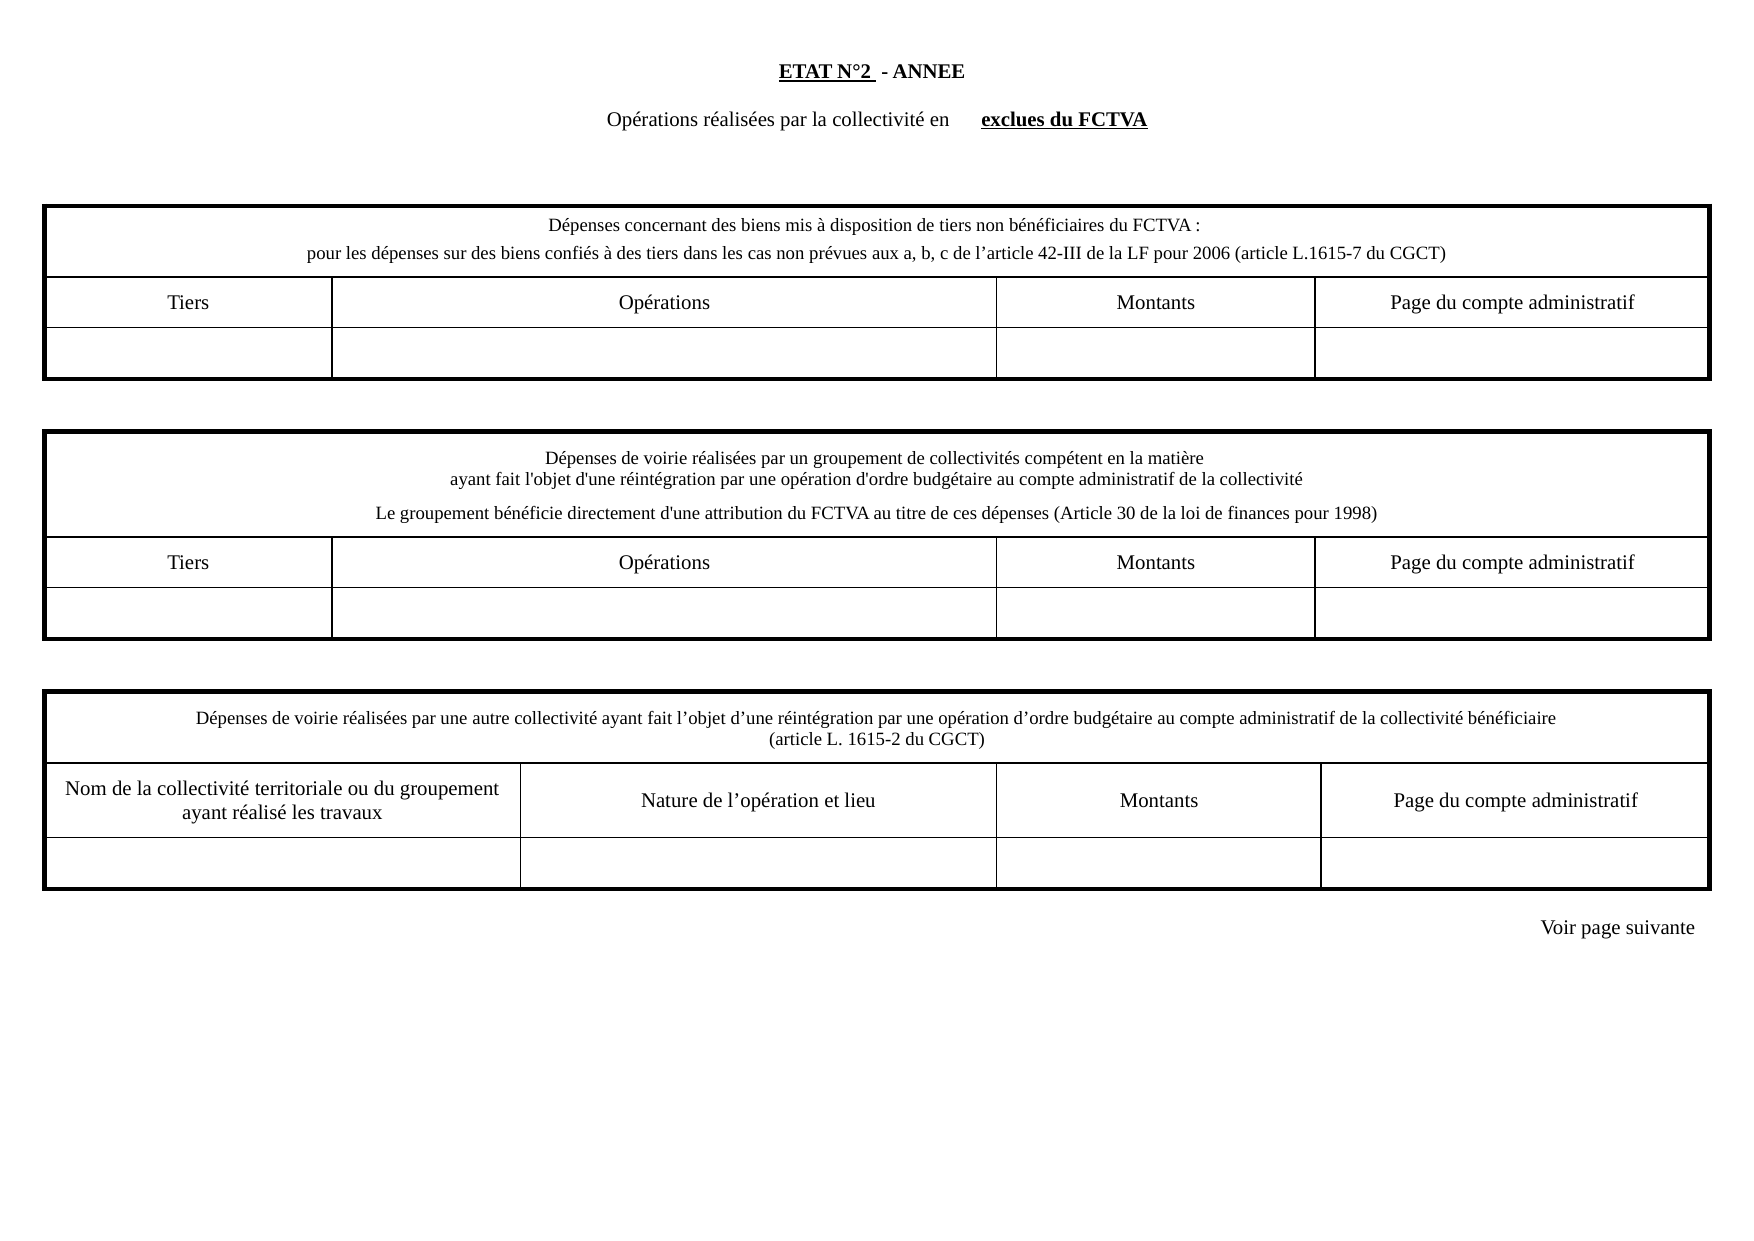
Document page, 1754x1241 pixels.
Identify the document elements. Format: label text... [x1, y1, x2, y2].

table_cell [47, 328, 331, 352]
table_cell [333, 613, 996, 637]
table_cell [47, 838, 520, 862]
table_cell [47, 863, 520, 887]
table_header Dépenses de voirie réalisées par une autre collectivité ayant fait l’objet d’une réintégration par une opération d’ordre budgétaire au compte administratif de la collectivité bénéficiaire (article L. 1615-2 du CGCT) [47, 694, 1707, 762]
table_cell [333, 353, 996, 377]
table_cell [1322, 838, 1707, 862]
table_cell Page du compte administratif [1316, 278, 1707, 327]
table_cell Nature de l’opération et lieu [521, 764, 996, 837]
table_cell [333, 328, 996, 352]
table_cell [521, 863, 996, 887]
table_cell [1316, 328, 1707, 352]
table_header Dépenses concernant des biens mis à disposition de tiers non bénéficiaires du FCTVA : pour les dépenses sur des biens confiés à des tiers dans les cas non prévues aux a, b, c de l’article 42-III de la LF pour 2006 (article L.1615-7 du CGCT) [47, 208, 1707, 276]
table_cell Montants [997, 278, 1314, 327]
table_cell Nom de la collectivité territoriale ou du groupement ayant réalisé les travaux [47, 764, 520, 837]
text Opérations réalisées par la collectivité en exclues du FCTVA [59, 107, 1695, 131]
table_cell [1316, 588, 1707, 612]
table_header Dépenses de voirie réalisées par un groupement de collectivités compétent en la matière ayant fait l'objet d'une réintégration par une opération d'ordre budgétaire au compte administratif de la collectivité Le groupement bénéficie directement d'une attribution du FCTVA au titre de ces dépenses (Article 30 de la loi de finances pour 1998) [47, 434, 1707, 536]
table_cell [997, 613, 1314, 637]
table_cell [997, 588, 1314, 612]
table_cell [997, 328, 1314, 352]
text ETAT N°2 - ANNEE [59, 59, 1695, 83]
table_cell Opérations [333, 538, 996, 587]
table_cell [47, 588, 331, 612]
table_cell Opérations [333, 278, 996, 327]
table_cell [47, 613, 331, 637]
table_cell Page du compte administratif [1316, 538, 1707, 587]
table_cell Tiers [47, 538, 331, 587]
table_cell Page du compte administratif [1322, 764, 1707, 837]
table_cell Montants [997, 764, 1320, 837]
text Voir page suivante [59, 915, 1695, 939]
table_cell [1316, 613, 1707, 637]
table_cell [997, 838, 1320, 862]
table_cell [521, 838, 996, 862]
table_cell Tiers [47, 278, 331, 327]
table_cell [333, 588, 996, 612]
table_cell [997, 353, 1314, 377]
table_cell [1316, 353, 1707, 377]
table_cell [997, 863, 1320, 887]
table_cell Montants [997, 538, 1314, 587]
table_cell [1322, 863, 1707, 887]
table_cell [47, 353, 331, 377]
